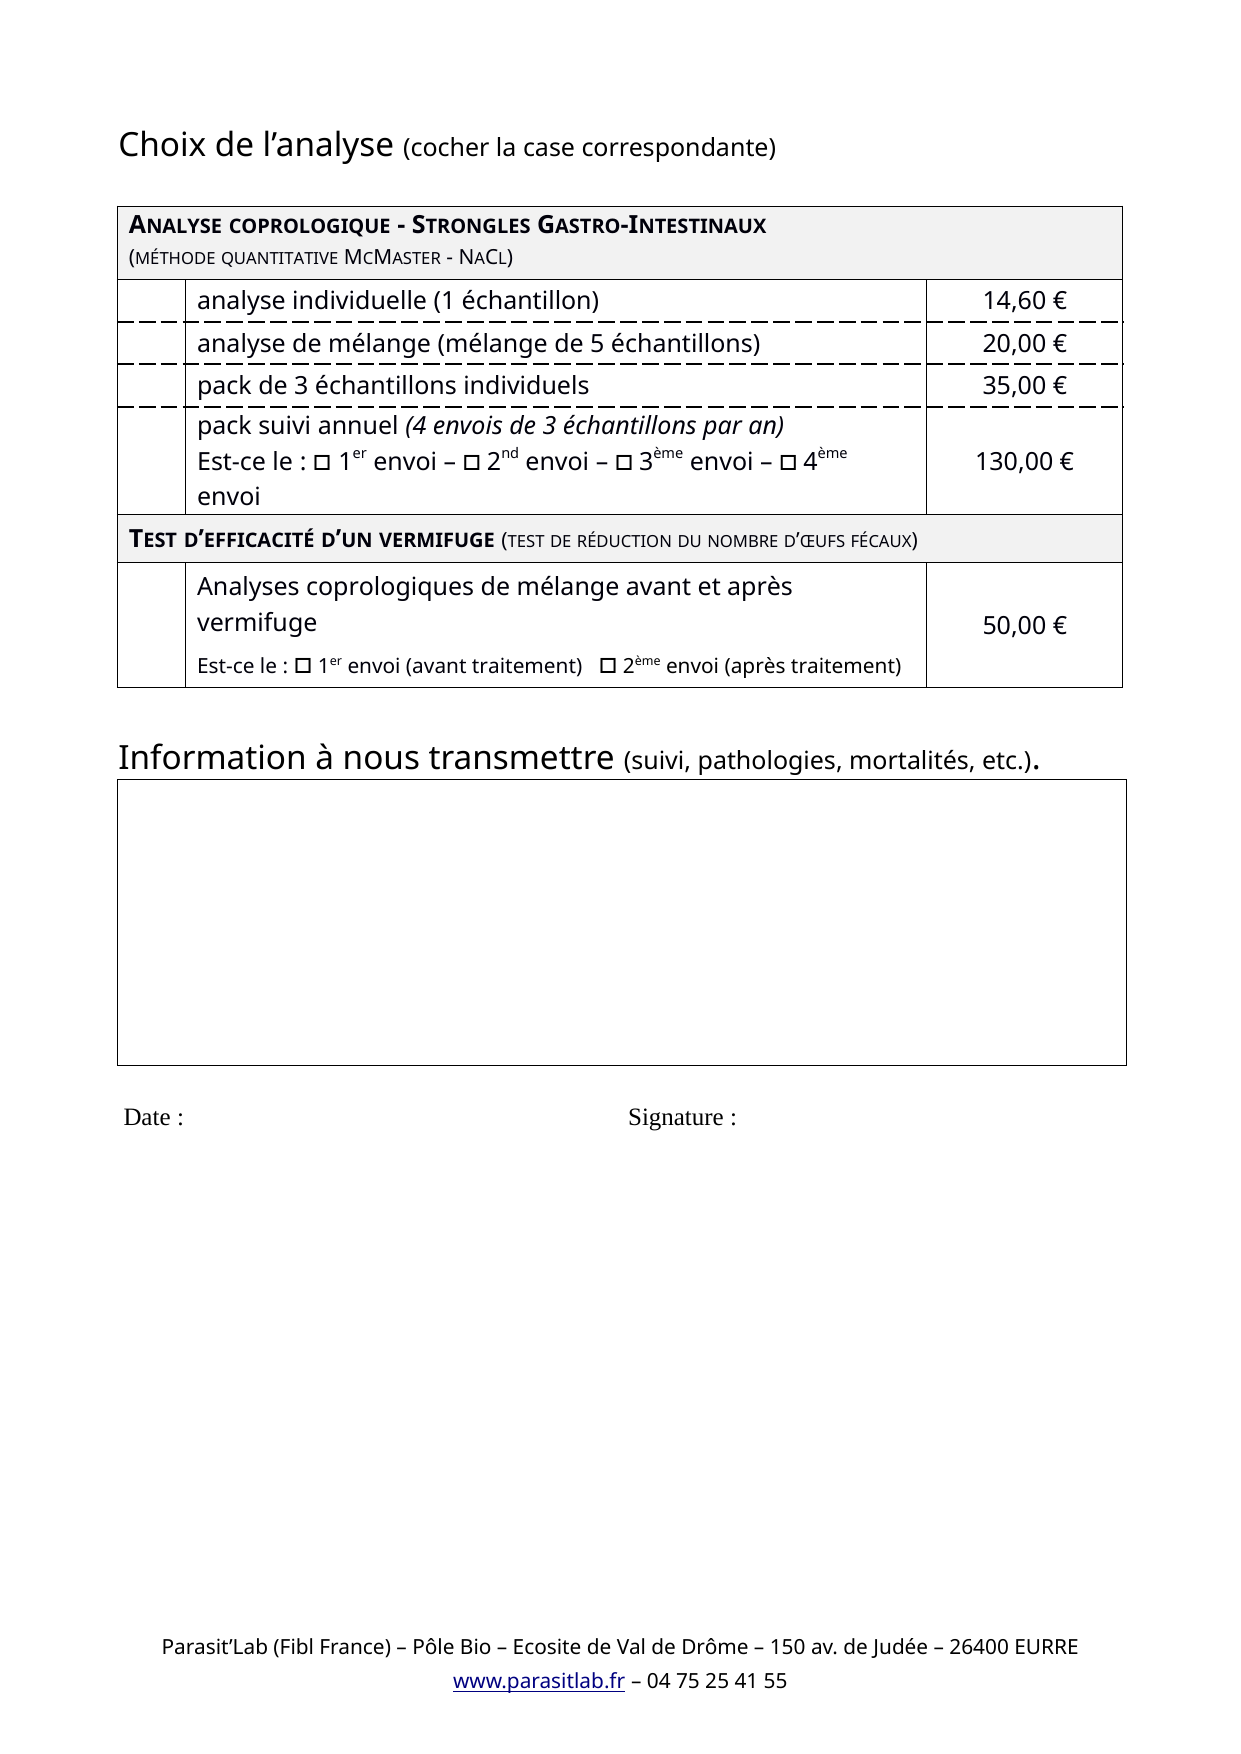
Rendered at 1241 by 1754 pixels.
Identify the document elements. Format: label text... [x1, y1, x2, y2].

table_cell Date : [118, 1066, 622, 1166]
text Information à nous transmettre (suivi, pathologies, mortalités, etc.). [118, 734, 1122, 779]
text Choix de l’analyse (cocher la case correspondante) [118, 120, 1122, 166]
table_cell 130,00 € [927, 406, 1122, 514]
table_cell pack de 3 échantillons individuels [186, 363, 926, 406]
table_cell analyse de mélange (mélange de 5 échantillons) [186, 321, 926, 363]
table_cell [118, 280, 185, 321]
table_cell Test d’efficacité d’un vermifuge (test de réduction du nombre d’œufs fécaux) [118, 515, 1122, 562]
table_header [118, 780, 1126, 1065]
table_cell 14,60 € [927, 280, 1122, 321]
table_cell [118, 563, 185, 687]
table_cell analyse individuelle (1 échantillon) [186, 280, 926, 321]
table_header Analyse coprologique - Strongles Gastro-Intestinaux (méthode quantitative McMaster - NaCl) [118, 207, 1122, 279]
table_cell 50,00 € [927, 563, 1122, 687]
table_cell pack suivi annuel (4 envois de 3 échantillons par an) Est-ce le :  1er envoi –  2nd envoi –  3ème envoi –  4ème envoi [186, 406, 926, 514]
table_cell [118, 321, 185, 363]
table_cell [118, 363, 185, 406]
table_cell 20,00 € [927, 321, 1122, 363]
table_cell Analyses coprologiques de mélange avant et après vermifuge Est-ce le :  1er envoi (avant traitement)  2ème envoi (après traitement) [186, 563, 926, 687]
table_cell [118, 406, 185, 514]
table_cell Signature : [622, 1066, 1127, 1166]
table_cell 35,00 € [927, 363, 1122, 406]
